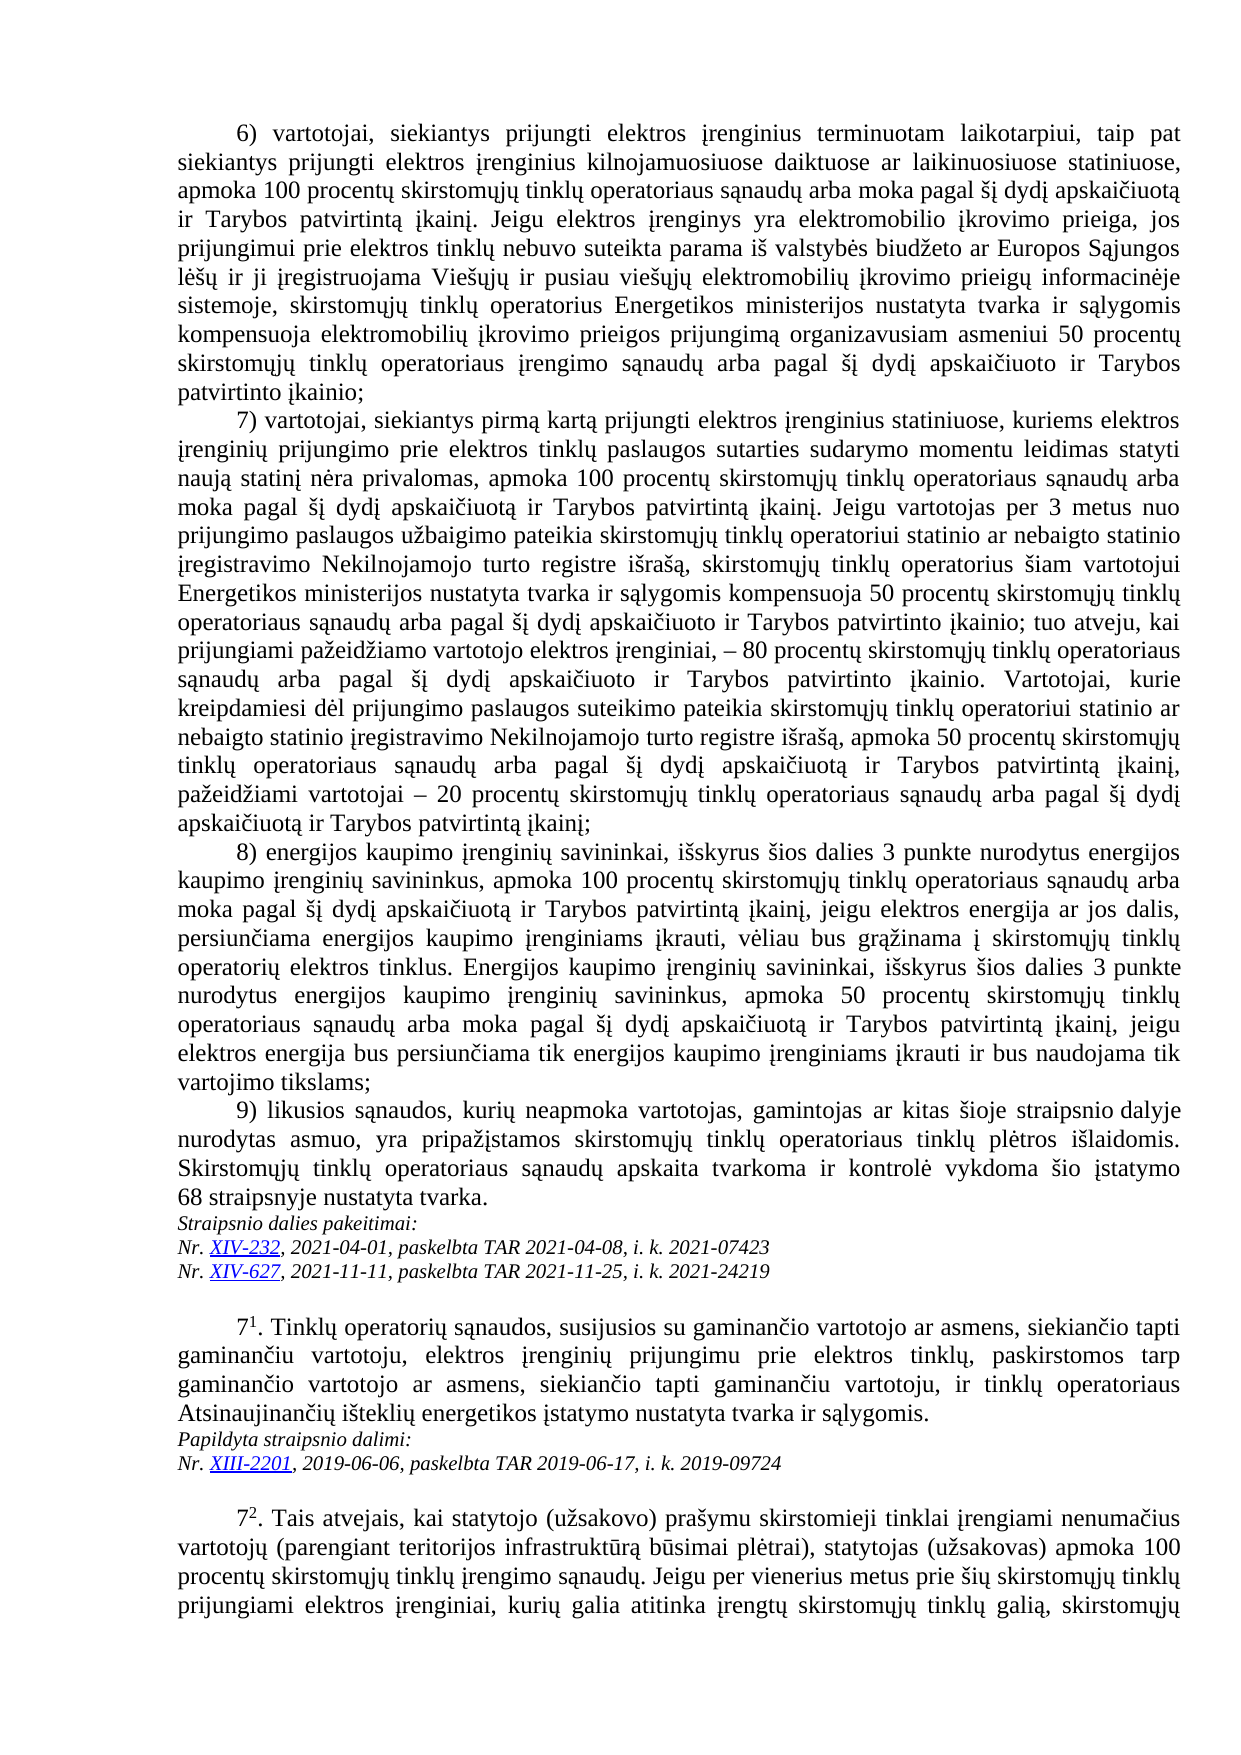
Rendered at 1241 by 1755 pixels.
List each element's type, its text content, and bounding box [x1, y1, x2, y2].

text 71. Tinklų operatorių sąnaudos, susijusios su gaminančio vartotojo ar asmens, siekiančio tapti gaminančiu vartotoju, elektros įrenginių prijungimu prie elektros tinklų, paskirstomos tarp gaminančio vartotojo ar asmens, siekiančio tapti gaminančiu vartotoju, ir tinklų operatoriaus Atsinaujinančių išteklių energetikos įstatymo nustatyta tvarka ir sąlygomis. [177, 1312, 1181, 1427]
text 7) vartotojai, siekiantys pirmą kartą prijungti elektros įrenginius statiniuose, kuriems elektros įrenginių prijungimo prie elektros tinklų paslaugos sutarties sudarymo momentu leidimas statyti naują statinį nėra privalomas, apmoka 100 procentų skirstomųjų tinklų operatoriaus sąnaudų arba moka pagal šį dydį apskaičiuotą ir Tarybos patvirtintą įkainį. Jeigu vartotojas per 3 metus nuo prijungimo paslaugos užbaigimo pateikia skirstomųjų tinklų operatoriui statinio ar nebaigto statinio įregistravimo Nekilnojamojo turto registre išrašą, skirstomųjų tinklų operatorius šiam vartotojui Energetikos ministerijos nustatyta tvarka ir sąlygomis kompensuoja 50 procentų skirstomųjų tinklų operatoriaus sąnaudų arba pagal šį dydį apskaičiuoto ir Tarybos patvirtinto įkainio; tuo atveju, kai prijungiami pažeidžiamo vartotojo elektros įrenginiai, – 80 procentų skirstomųjų tinklų operatoriaus sąnaudų arba pagal šį dydį apskaičiuoto ir Tarybos patvirtinto įkainio. Vartotojai, kurie kreipdamiesi dėl prijungimo paslaugos suteikimo pateikia skirstomųjų tinklų operatoriui statinio ar nebaigto statinio įregistravimo Nekilnojamojo turto registre išrašą, apmoka 50 procentų skirstomųjų tinklų operatoriaus sąnaudų arba pagal šį dydį apskaičiuotą ir Tarybos patvirtintą įkainį, pažeidžiami vartotojai – 20 procentų skirstomųjų tinklų operatoriaus sąnaudų arba pagal šį dydį apskaičiuotą ir Tarybos patvirtintą įkainį; [177, 406, 1181, 837]
text 72. Tais atvejais, kai statytojo (užsakovo) prašymu skirstomieji tinklai įrengiami nenumačius vartotojų (parengiant teritorijos infrastruktūrą būsimai plėtrai), statytojas (užsakovas) apmoka 100 procentų skirstomųjų tinklų įrengimo sąnaudų. Jeigu per vienerius metus prie šių skirstomųjų tinklų prijungiami elektros įrenginiai, kurių galia atitinka įrengtų skirstomųjų tinklų galią, skirstomųjų [177, 1503, 1181, 1618]
text Straipsnio dalies pakeitimai: [177, 1211, 1181, 1235]
text Nr. XIV-627, 2021-11-11, paskelbta TAR 2021-11-25, i. k. 2021-24219 [177, 1259, 1181, 1283]
text 8) energijos kaupimo įrenginių savininkai, išskyrus šios dalies 3 punkte nurodytus energijos kaupimo įrenginių savininkus, apmoka 100 procentų skirstomųjų tinklų operatoriaus sąnaudų arba moka pagal šį dydį apskaičiuotą ir Tarybos patvirtintą įkainį, jeigu elektros energija ar jos dalis, persiunčiama energijos kaupimo įrenginiams įkrauti, vėliau bus grąžinama į skirstomųjų tinklų operatorių elektros tinklus. Energijos kaupimo įrenginių savininkai, išskyrus šios dalies 3 punkte nurodytus energijos kaupimo įrenginių savininkus, apmoka 50 procentų skirstomųjų tinklų operatoriaus sąnaudų arba moka pagal šį dydį apskaičiuotą ir Tarybos patvirtintą įkainį, jeigu elektros energija bus persiunčiama tik energijos kaupimo įrenginiams įkrauti ir bus naudojama tik vartojimo tikslams; [177, 837, 1181, 1096]
text 6) vartotojai, siekiantys prijungti elektros įrenginius terminuotam laikotarpiui, taip pat siekiantys prijungti elektros įrenginius kilnojamuosiuose daiktuose ar laikinuosiuose statiniuose, apmoka 100 procentų skirstomųjų tinklų operatoriaus sąnaudų arba moka pagal šį dydį apskaičiuotą ir Tarybos patvirtintą įkainį. Jeigu elektros įrenginys yra elektromobilio įkrovimo prieiga, jos prijungimui prie elektros tinklų nebuvo suteikta parama iš valstybės biudžeto ar Europos Sąjungos lėšų ir ji įregistruojama Viešųjų ir pusiau viešųjų elektromobilių įkrovimo prieigų informacinėje sistemoje, skirstomųjų tinklų operatorius Energetikos ministerijos nustatyta tvarka ir sąlygomis kompensuoja elektromobilių įkrovimo prieigos prijungimą organizavusiam asmeniui 50 procentų skirstomųjų tinklų operatoriaus įrengimo sąnaudų arba pagal šį dydį apskaičiuoto ir Tarybos patvirtinto įkainio; [177, 118, 1181, 406]
text Nr. XIV-232, 2021-04-01, paskelbta TAR 2021-04-08, i. k. 2021-07423 [177, 1235, 1181, 1259]
text Nr. XIII-2201, 2019-06-06, paskelbta TAR 2019-06-17, i. k. 2019-09724 [177, 1451, 1181, 1475]
text 9) likusios sąnaudos, kurių neapmoka vartotojas, gamintojas ar kitas šioje straipsnio dalyje nurodytas asmuo, yra pripažįstamos skirstomųjų tinklų operatoriaus tinklų plėtros išlaidomis. Skirstomųjų tinklų operatoriaus sąnaudų apskaita tvarkoma ir kontrolė vykdoma šio įstatymo 68 straipsnyje nustatyta tvarka. [177, 1096, 1181, 1211]
text Papildyta straipsnio dalimi: [177, 1427, 1181, 1451]
